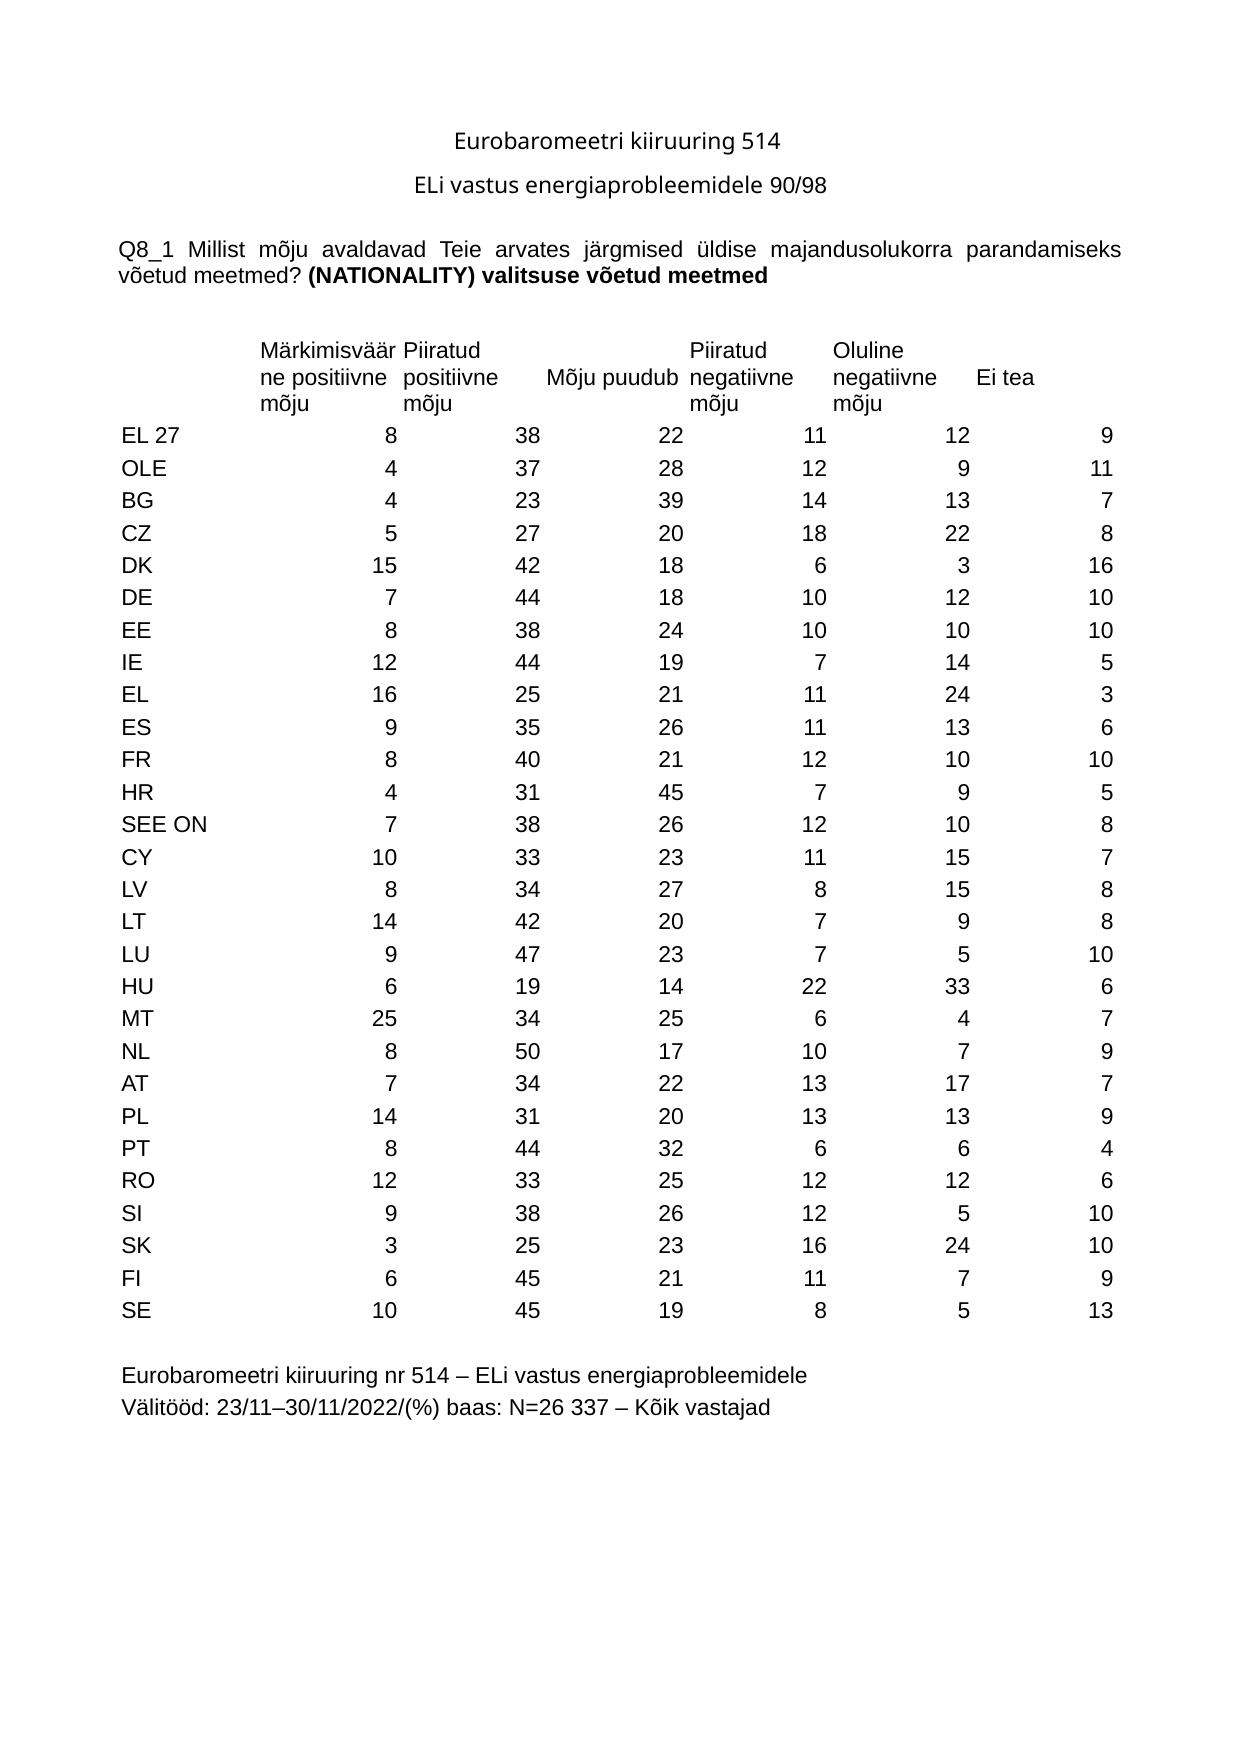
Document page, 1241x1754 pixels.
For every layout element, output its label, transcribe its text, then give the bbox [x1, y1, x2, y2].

table_cell 25 [543, 1164, 686, 1197]
table_cell 6 [257, 1262, 400, 1294]
table_cell 11 [973, 452, 1116, 484]
table_cell 18 [543, 549, 686, 581]
table_cell 16 [686, 1229, 830, 1262]
table_cell OLE [118, 452, 257, 484]
table_cell LT [118, 905, 257, 938]
table_cell 23 [400, 484, 543, 516]
table_cell EL 27 [118, 419, 257, 452]
table_cell 8 [257, 873, 400, 905]
table_header Märkimisväärne positiivne mõju [257, 334, 400, 419]
table_cell 23 [543, 938, 686, 970]
table_cell 13 [686, 1100, 830, 1132]
table_cell 19 [543, 646, 686, 678]
table_cell AT [118, 1067, 257, 1099]
table_cell 18 [543, 581, 686, 614]
table_cell 15 [830, 840, 973, 873]
table_header Ei tea [973, 334, 1116, 419]
table_cell 45 [543, 776, 686, 808]
table_cell 17 [543, 1035, 686, 1067]
table_cell FR [118, 743, 257, 776]
table_cell 4 [257, 484, 400, 516]
table_cell 39 [543, 484, 686, 516]
table_cell 5 [830, 1294, 973, 1326]
table_cell 9 [257, 938, 400, 970]
table_cell 10 [686, 1035, 830, 1067]
table_cell DE [118, 581, 257, 614]
table_cell 14 [830, 646, 973, 678]
table_cell 20 [543, 905, 686, 938]
table_cell 9 [830, 905, 973, 938]
table_cell 13 [686, 1067, 830, 1099]
table_cell CY [118, 840, 257, 873]
table_cell 3 [973, 679, 1116, 711]
table_cell 12 [686, 452, 830, 484]
table_cell HU [118, 970, 257, 1002]
table_cell 23 [543, 840, 686, 873]
table_cell 25 [257, 1003, 400, 1035]
table_cell 3 [830, 549, 973, 581]
table_cell 10 [830, 808, 973, 840]
table_cell 12 [686, 1197, 830, 1229]
table_cell 12 [686, 1164, 830, 1197]
table_cell 11 [686, 840, 830, 873]
table_cell 20 [543, 516, 686, 549]
table_cell 11 [686, 711, 830, 743]
table_cell IE [118, 646, 257, 678]
table_cell 5 [257, 516, 400, 549]
table_cell 6 [830, 1132, 973, 1164]
table_cell 10 [830, 743, 973, 776]
table_cell 5 [973, 776, 1116, 808]
table_cell 8 [257, 743, 400, 776]
table_cell PL [118, 1100, 257, 1132]
table_cell 12 [686, 743, 830, 776]
table_cell 4 [830, 1003, 973, 1035]
table_cell 17 [830, 1067, 973, 1099]
table_cell 8 [973, 873, 1116, 905]
table_cell 21 [543, 743, 686, 776]
table_cell HR [118, 776, 257, 808]
table_cell EL [118, 679, 257, 711]
table_cell 24 [830, 679, 973, 711]
table_cell 19 [400, 970, 543, 1002]
table_cell 10 [973, 581, 1116, 614]
table_cell 8 [973, 516, 1116, 549]
table_cell 3 [257, 1229, 400, 1262]
table_cell LU [118, 938, 257, 970]
table_header Piiratud negatiivne mõju [686, 334, 830, 419]
table_cell SEE ON [118, 808, 257, 840]
table_cell 14 [543, 970, 686, 1002]
table_cell BG [118, 484, 257, 516]
table_cell 25 [400, 679, 543, 711]
table_cell 12 [830, 419, 973, 452]
table_cell 33 [400, 840, 543, 873]
table_cell 28 [543, 452, 686, 484]
table_cell [686, 1326, 830, 1359]
table_cell 26 [543, 1197, 686, 1229]
table_cell 10 [830, 614, 973, 646]
table_cell 12 [257, 1164, 400, 1197]
table_cell 10 [257, 1294, 400, 1326]
table_cell 37 [400, 452, 543, 484]
table_cell 21 [543, 679, 686, 711]
table_cell 35 [400, 711, 543, 743]
table_cell 26 [543, 808, 686, 840]
table_cell [257, 1326, 400, 1359]
table_cell 10 [686, 581, 830, 614]
table_cell 22 [543, 419, 686, 452]
table_cell 12 [830, 581, 973, 614]
table_cell 34 [400, 1067, 543, 1099]
table_cell 5 [973, 646, 1116, 678]
table_cell 38 [400, 419, 543, 452]
table_cell 38 [400, 614, 543, 646]
table_cell 24 [830, 1229, 973, 1262]
table_cell LV [118, 873, 257, 905]
table_cell 7 [686, 905, 830, 938]
table_cell 9 [257, 1197, 400, 1229]
table_cell 44 [400, 581, 543, 614]
table_cell 6 [686, 549, 830, 581]
table_cell 9 [973, 419, 1116, 452]
table_cell 5 [830, 938, 973, 970]
text Q8_1 Millist mõju avaldavad Teie arvates järgmised üldise majandusolukorra parandamiseks võetud meetmed? (NATIONALITY) valitsuse võetud meetmed [118, 236, 1122, 289]
table_cell Eurobaromeetri kiiruuring nr 514 – ELi vastus energiaprobleemidele [118, 1359, 1116, 1391]
table_cell 8 [686, 873, 830, 905]
table_cell 13 [830, 1100, 973, 1132]
table_cell 7 [686, 646, 830, 678]
table_cell 8 [257, 1035, 400, 1067]
table_cell 13 [973, 1294, 1116, 1326]
table_cell SI [118, 1197, 257, 1229]
table_cell 27 [543, 873, 686, 905]
table_cell 8 [973, 905, 1116, 938]
table_cell 10 [973, 1229, 1116, 1262]
table_cell 6 [973, 1164, 1116, 1197]
table_cell SE [118, 1294, 257, 1326]
table_cell RO [118, 1164, 257, 1197]
table_cell 7 [257, 581, 400, 614]
table_cell 10 [973, 938, 1116, 970]
table_cell 4 [257, 452, 400, 484]
table_cell 9 [830, 776, 973, 808]
table_cell 32 [543, 1132, 686, 1164]
table_cell 44 [400, 1132, 543, 1164]
table_cell 45 [400, 1262, 543, 1294]
table_cell 31 [400, 776, 543, 808]
table_header Mõju puudub [543, 334, 686, 419]
table_cell 6 [257, 970, 400, 1002]
table_cell 24 [543, 614, 686, 646]
table_cell MT [118, 1003, 257, 1035]
table_cell 15 [257, 549, 400, 581]
table_cell 38 [400, 808, 543, 840]
table_cell 14 [257, 1100, 400, 1132]
table_cell 26 [543, 711, 686, 743]
table_cell 38 [400, 1197, 543, 1229]
table_cell ES [118, 711, 257, 743]
table_cell 20 [543, 1100, 686, 1132]
table_cell 8 [973, 808, 1116, 840]
table_cell 11 [686, 419, 830, 452]
table_cell 23 [543, 1229, 686, 1262]
table_cell 50 [400, 1035, 543, 1067]
table_cell [973, 1326, 1116, 1359]
table_cell 10 [973, 1197, 1116, 1229]
table_cell 7 [257, 808, 400, 840]
table_cell 6 [686, 1132, 830, 1164]
table_cell 7 [686, 938, 830, 970]
table_cell 9 [830, 452, 973, 484]
table_cell 45 [400, 1294, 543, 1326]
table_cell 7 [973, 1003, 1116, 1035]
table_cell 5 [830, 1197, 973, 1229]
table_cell 7 [973, 840, 1116, 873]
table_cell 14 [257, 905, 400, 938]
table_cell 4 [973, 1132, 1116, 1164]
table_cell 10 [257, 840, 400, 873]
table_cell 33 [400, 1164, 543, 1197]
table_cell 7 [830, 1035, 973, 1067]
table_cell 19 [543, 1294, 686, 1326]
table_header Piiratud positiivne mõju [400, 334, 543, 419]
table_cell 7 [686, 776, 830, 808]
table_cell 12 [686, 808, 830, 840]
table_cell 21 [543, 1262, 686, 1294]
table_cell 18 [686, 516, 830, 549]
table_cell 34 [400, 1003, 543, 1035]
table_cell 4 [257, 776, 400, 808]
table_cell NL [118, 1035, 257, 1067]
table_cell 8 [257, 614, 400, 646]
table_header [118, 334, 257, 419]
table_cell 16 [973, 549, 1116, 581]
table_cell 44 [400, 646, 543, 678]
table_cell PT [118, 1132, 257, 1164]
table_cell DK [118, 549, 257, 581]
table_cell 47 [400, 938, 543, 970]
table_cell 33 [830, 970, 973, 1002]
table_cell 34 [400, 873, 543, 905]
table_cell 10 [973, 743, 1116, 776]
table_cell 40 [400, 743, 543, 776]
table_cell 9 [973, 1035, 1116, 1067]
table_cell 6 [973, 711, 1116, 743]
table_cell CZ [118, 516, 257, 549]
table_cell 9 [973, 1262, 1116, 1294]
table_cell EE [118, 614, 257, 646]
table_cell 11 [686, 1262, 830, 1294]
table_cell 16 [257, 679, 400, 711]
table_cell 7 [830, 1262, 973, 1294]
table_cell 8 [257, 1132, 400, 1164]
table_cell SK [118, 1229, 257, 1262]
table_cell 6 [686, 1003, 830, 1035]
table_cell [400, 1326, 543, 1359]
table_cell 42 [400, 549, 543, 581]
table_cell 10 [686, 614, 830, 646]
table_cell 7 [973, 1067, 1116, 1099]
table_cell 10 [973, 614, 1116, 646]
table_cell 11 [686, 679, 830, 711]
table_cell 13 [830, 484, 973, 516]
table_cell 22 [543, 1067, 686, 1099]
table_cell 15 [830, 873, 973, 905]
table_cell 22 [830, 516, 973, 549]
table_cell 25 [543, 1003, 686, 1035]
table_cell 7 [257, 1067, 400, 1099]
table_cell [118, 1326, 257, 1359]
table_cell 12 [257, 646, 400, 678]
table_cell Välitööd: 23/11–30/11/2022/(%) baas: N=26 337 – Kõik vastajad [118, 1391, 1116, 1423]
table_cell 25 [400, 1229, 543, 1262]
table_cell [543, 1326, 686, 1359]
table_cell 14 [686, 484, 830, 516]
table_cell 8 [257, 419, 400, 452]
table_header Oluline negatiivne mõju [830, 334, 973, 419]
table_cell FI [118, 1262, 257, 1294]
table_cell 9 [973, 1100, 1116, 1132]
table_cell 6 [973, 970, 1116, 1002]
table_cell 31 [400, 1100, 543, 1132]
table_cell 8 [686, 1294, 830, 1326]
table_cell 13 [830, 711, 973, 743]
table_cell 22 [686, 970, 830, 1002]
table_cell 9 [257, 711, 400, 743]
table_cell [830, 1326, 973, 1359]
table_cell 27 [400, 516, 543, 549]
table_cell 7 [973, 484, 1116, 516]
table_cell 12 [830, 1164, 973, 1197]
table_cell 42 [400, 905, 543, 938]
